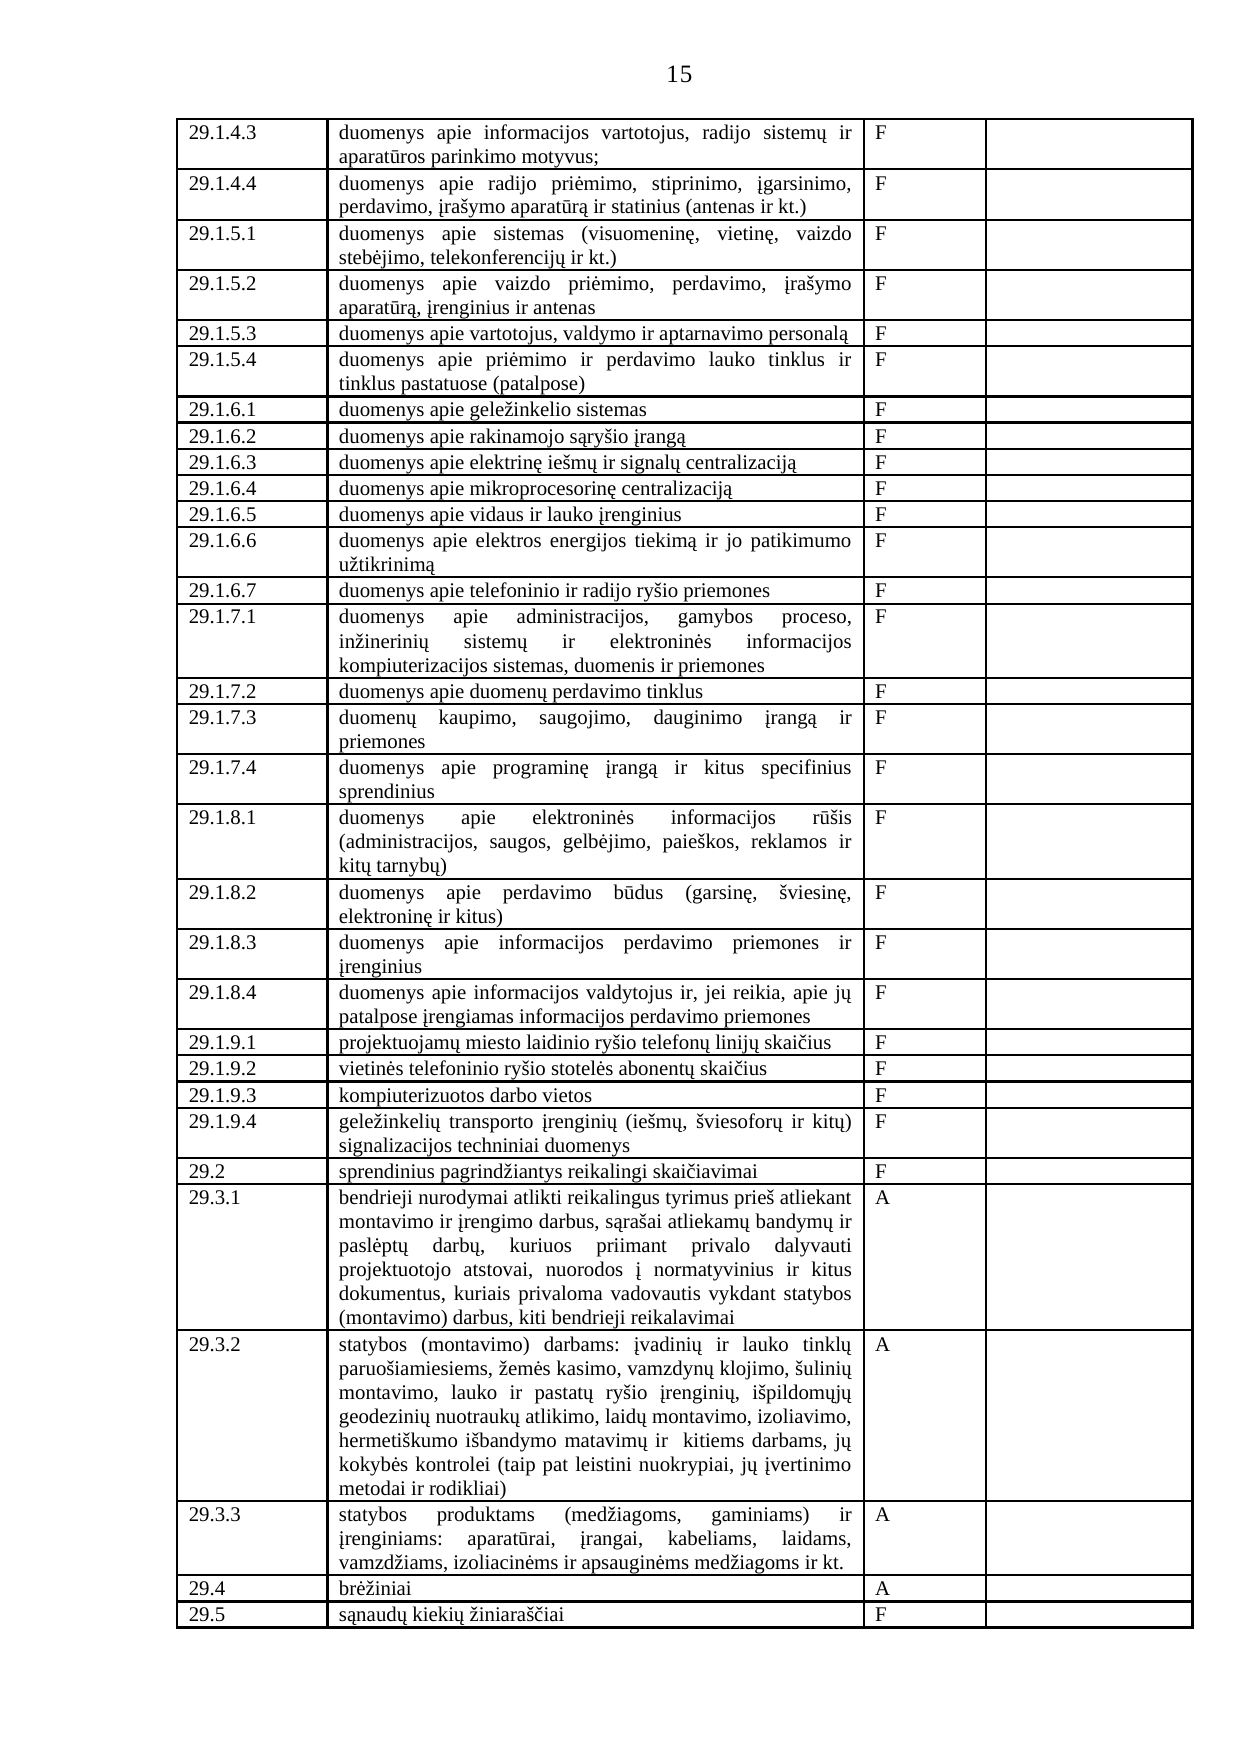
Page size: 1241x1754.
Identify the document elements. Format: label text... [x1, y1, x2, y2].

table_cell F [865, 1159, 985, 1183]
table_cell 29.3.2 [178, 1331, 326, 1500]
table_cell 29.1.7.1 [178, 605, 326, 677]
table_cell duomenys apie radijo priėmimo, stiprinimo, įgarsinimo, perdavimo, įrašymo aparatūrą ir statinius (antenas ir kt.) [329, 170, 863, 218]
table_cell [987, 1159, 1191, 1183]
table_cell statybos (montavimo) darbams: įvadinių ir lauko tinklų paruošiamiesiems, žemės kasimo, vamzdynų klojimo, šulinių montavimo, lauko ir pastatų ryšio įrenginių, išpildomųjų geodezinių nuotraukų atlikimo, laidų montavimo, izoliavimo, hermetiškumo išbandymo matavimų ir kitiems darbams, jų kokybės kontrolei (taip pat leistini nuokrypiai, jų įvertinimo metodai ir rodikliai) [329, 1331, 863, 1500]
table_cell 29.1.7.4 [178, 755, 326, 803]
table_cell duomenys apie informacijos vartotojus, radijo sistemų ir aparatūros parinkimo motyvus; [329, 120, 863, 168]
table_cell 29.1.6.6 [178, 528, 326, 576]
table_cell F [865, 271, 985, 319]
table_cell [987, 755, 1191, 803]
table_cell [987, 271, 1191, 319]
table_cell F [865, 120, 985, 168]
table_cell [987, 880, 1191, 928]
table_cell 29.1.8.4 [178, 980, 326, 1028]
table_cell statybos produktams (medžiagoms, gaminiams) ir įrenginiams: aparatūrai, įrangai, kabeliams, laidams, vamzdžiams, izoliacinėms ir apsauginėms medžiagoms ir kt. [329, 1502, 863, 1574]
table_cell A [865, 1576, 985, 1600]
table_cell duomenys apie vaizdo priėmimo, perdavimo, įrašymo aparatūrą, įrenginius ir antenas [329, 271, 863, 319]
table_cell F [865, 930, 985, 978]
table_cell 29.1.9.3 [178, 1083, 326, 1107]
table_cell 29.1.6.3 [178, 450, 326, 474]
table_cell F [865, 347, 985, 395]
table_cell duomenų kaupimo, saugojimo, dauginimo įrangą ir priemones [329, 705, 863, 753]
table_cell 29.1.6.1 [178, 398, 326, 421]
table_cell F [865, 528, 985, 576]
table_cell [987, 1185, 1191, 1329]
table_cell 29.1.7.3 [178, 705, 326, 753]
table_cell duomenys apie elektrinę iešmų ir signalų centralizaciją [329, 450, 863, 474]
table_cell duomenys apie informacijos valdytojus ir, jei reikia, apie jų patalpose įrengiamas informacijos perdavimo priemones [329, 980, 863, 1028]
table_cell F [865, 170, 985, 218]
table_cell 29.1.6.7 [178, 578, 326, 602]
table_cell [987, 805, 1191, 877]
table_cell F [865, 1083, 985, 1107]
table_cell 29.1.6.5 [178, 502, 326, 526]
table_cell projektuojamų miesto laidinio ryšio telefonų linijų skaičius [329, 1030, 863, 1054]
table_cell vietinės telefoninio ryšio stotelės abonentų skaičius [329, 1056, 863, 1080]
table_cell [987, 321, 1191, 345]
table_cell 29.1.8.1 [178, 805, 326, 877]
table_cell F [865, 1056, 985, 1080]
table_cell F [865, 578, 985, 602]
table_cell F [865, 805, 985, 877]
table_cell duomenys apie geležinkelio sistemas [329, 398, 863, 421]
table_cell F [865, 755, 985, 803]
table_cell F [865, 980, 985, 1028]
table_cell [987, 1109, 1191, 1157]
table_cell F [865, 398, 985, 421]
table_cell [987, 424, 1191, 448]
table_cell brėžiniai [329, 1576, 863, 1600]
table_cell duomenys apie vidaus ir lauko įrenginius [329, 502, 863, 526]
table_cell duomenys apie telefoninio ir radijo ryšio priemones [329, 578, 863, 602]
table_cell F [865, 476, 985, 500]
table_cell 29.1.5.2 [178, 271, 326, 319]
table_cell [987, 679, 1191, 703]
table_cell [987, 930, 1191, 978]
table_cell duomenys apie programinę įrangą ir kitus specifinius sprendinius [329, 755, 863, 803]
table_cell [987, 347, 1191, 395]
table_cell 29.3.3 [178, 1502, 326, 1574]
table_cell 29.1.6.4 [178, 476, 326, 500]
table_cell 29.1.8.3 [178, 930, 326, 978]
table_cell 29.1.6.2 [178, 424, 326, 448]
table_cell duomenys apie mikroprocesorinę centralizaciją [329, 476, 863, 500]
table_cell 29.2 [178, 1159, 326, 1183]
table_cell [987, 1331, 1191, 1500]
table_cell [987, 1056, 1191, 1080]
table_cell duomenys apie duomenų perdavimo tinklus [329, 679, 863, 703]
table_cell 29.3.1 [178, 1185, 326, 1329]
table_cell 29.1.7.2 [178, 679, 326, 703]
table_cell [987, 705, 1191, 753]
table_cell [987, 528, 1191, 576]
table_cell 29.1.8.2 [178, 880, 326, 928]
table_cell sąnaudų kiekių žiniaraščiai [329, 1603, 863, 1626]
table_cell [987, 170, 1191, 218]
table_cell sprendinius pagrindžiantys reikalingi skaičiavimai [329, 1159, 863, 1183]
table_cell [987, 1030, 1191, 1054]
table_cell 29.1.9.1 [178, 1030, 326, 1054]
table_cell 29.1.5.4 [178, 347, 326, 395]
table_cell F [865, 880, 985, 928]
table_cell [987, 476, 1191, 500]
table_cell [987, 578, 1191, 602]
table_cell geležinkelių transporto įrenginių (iešmų, šviesoforų ir kitų) signalizacijos techniniai duomenys [329, 1109, 863, 1157]
table_cell F [865, 1603, 985, 1626]
table_cell [987, 1502, 1191, 1574]
table_cell 29.1.5.3 [178, 321, 326, 345]
table_cell [987, 1083, 1191, 1107]
table_cell 29.1.4.3 [178, 120, 326, 168]
table_cell duomenys apie priėmimo ir perdavimo lauko tinklus ir tinklus pastatuose (patalpose) [329, 347, 863, 395]
table_cell bendrieji nurodymai atlikti reikalingus tyrimus prieš atliekant montavimo ir įrengimo darbus, sąrašai atliekamų bandymų ir paslėptų darbų, kuriuos priimant privalo dalyvauti projektuotojo atstovai, nuorodos į normatyvinius ir kitus dokumentus, kuriais privaloma vadovautis vykdant statybos (montavimo) darbus, kiti bendrieji reikalavimai [329, 1185, 863, 1329]
table_cell 29.1.9.4 [178, 1109, 326, 1157]
table_cell [987, 1576, 1191, 1600]
table_cell [987, 120, 1191, 168]
table_cell A [865, 1502, 985, 1574]
table_cell [987, 398, 1191, 421]
table_cell F [865, 1109, 985, 1157]
table_cell A [865, 1185, 985, 1329]
table_cell [987, 450, 1191, 474]
table_cell 29.1.5.1 [178, 221, 326, 269]
table_cell duomenys apie administracijos, gamybos proceso, inžinerinių sistemų ir elektroninės informacijos kompiuterizacijos sistemas, duomenis ir priemones [329, 605, 863, 677]
table_cell F [865, 424, 985, 448]
table_cell F [865, 450, 985, 474]
table_cell duomenys apie elektros energijos tiekimą ir jo patikimumo užtikrinimą [329, 528, 863, 576]
table_cell A [865, 1331, 985, 1500]
table_cell 29.1.4.4 [178, 170, 326, 218]
table_cell 29.4 [178, 1576, 326, 1600]
table_cell duomenys apie sistemas (visuomeninę, vietinę, vaizdo stebėjimo, telekonferencijų ir kt.) [329, 221, 863, 269]
table_cell [987, 221, 1191, 269]
table_cell [987, 502, 1191, 526]
table_cell duomenys apie rakinamojo sąryšio įrangą [329, 424, 863, 448]
table_cell F [865, 605, 985, 677]
table_cell F [865, 221, 985, 269]
table_cell [987, 605, 1191, 677]
table_cell 29.1.9.2 [178, 1056, 326, 1080]
table_cell F [865, 679, 985, 703]
table_cell duomenys apie vartotojus, valdymo ir aptarnavimo personalą [329, 321, 863, 345]
table_cell duomenys apie informacijos perdavimo priemones ir įrenginius [329, 930, 863, 978]
table_cell duomenys apie elektroninės informacijos rūšis (administracijos, saugos, gelbėjimo, paieškos, reklamos ir kitų tarnybų) [329, 805, 863, 877]
table_cell kompiuterizuotos darbo vietos [329, 1083, 863, 1107]
table_cell [987, 1603, 1191, 1626]
table_cell 29.5 [178, 1603, 326, 1626]
table_cell F [865, 502, 985, 526]
table_cell F [865, 1030, 985, 1054]
table_cell duomenys apie perdavimo būdus (garsinę, šviesinę, elektroninę ir kitus) [329, 880, 863, 928]
table_cell F [865, 705, 985, 753]
table_cell [987, 980, 1191, 1028]
table_cell F [865, 321, 985, 345]
